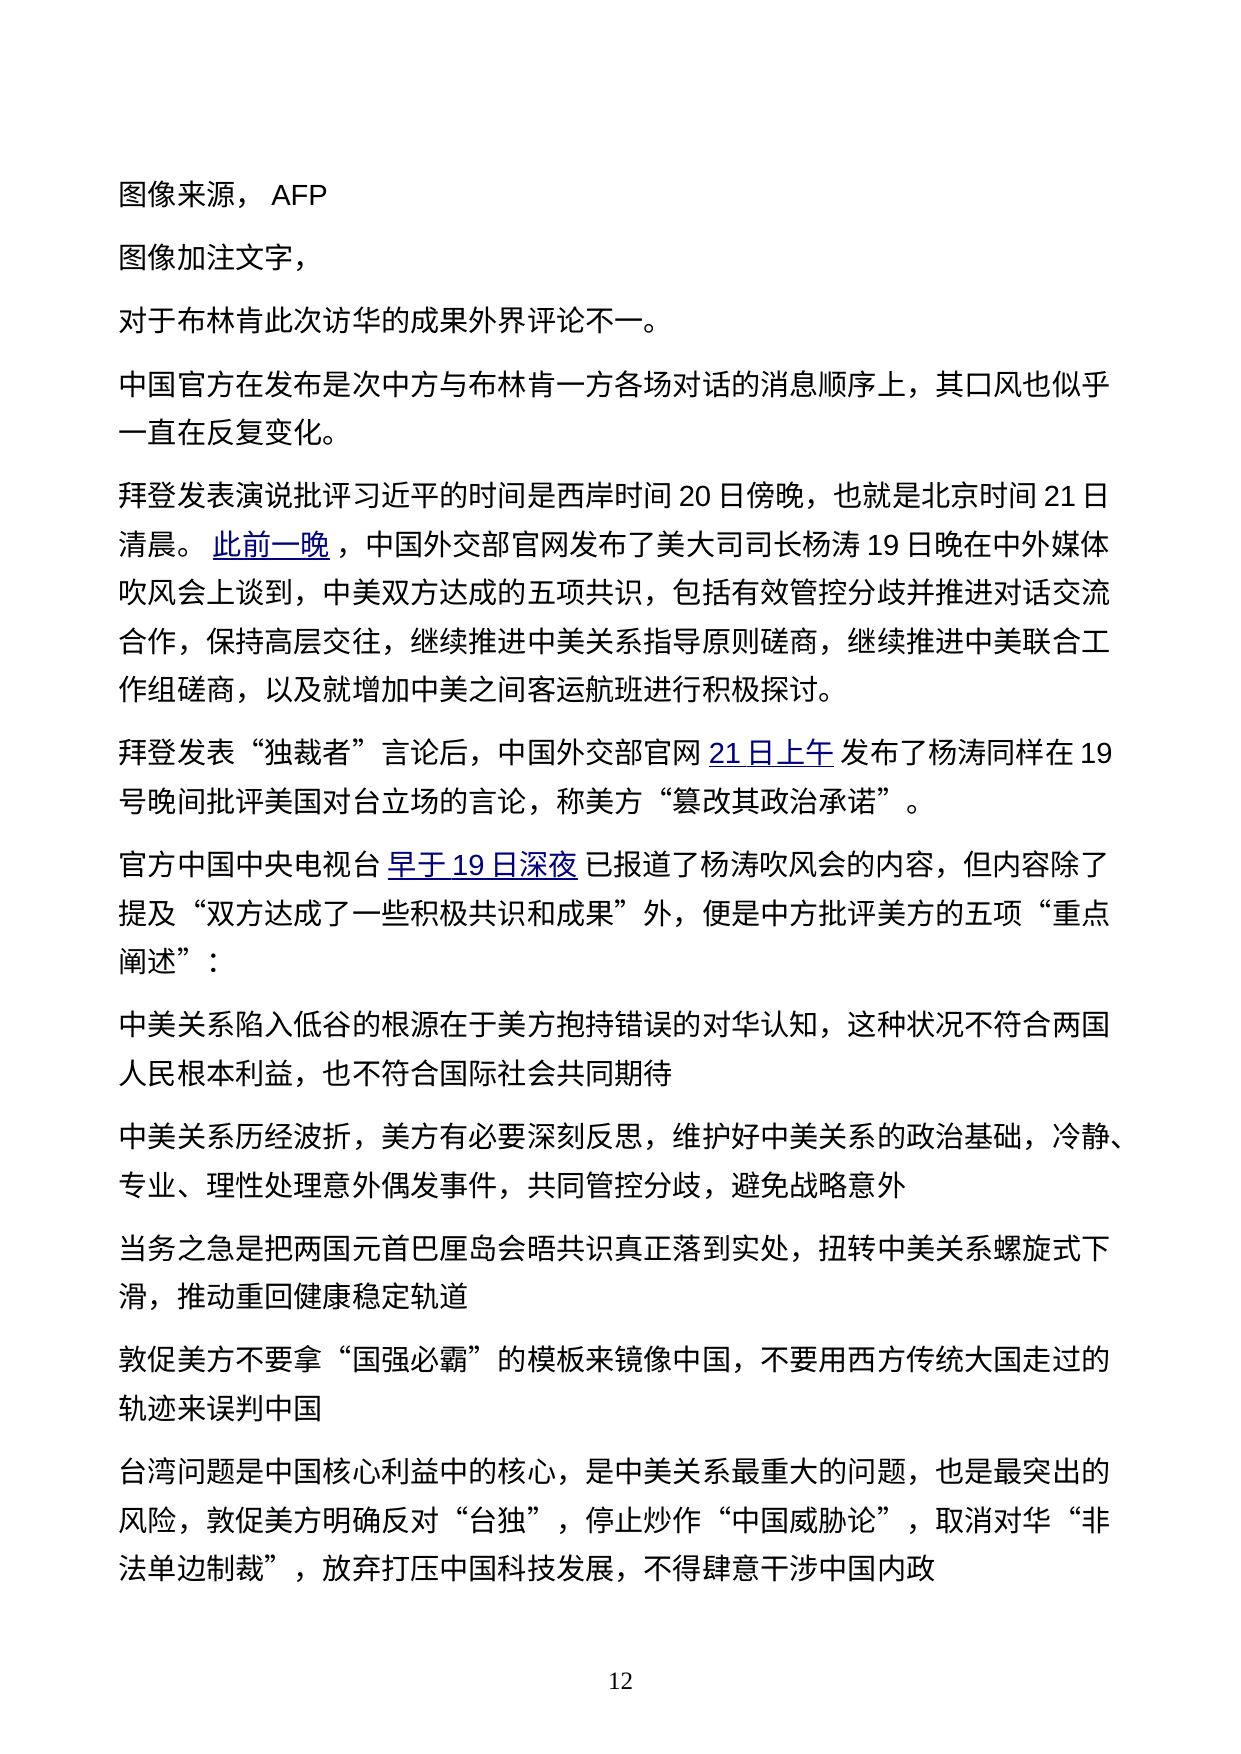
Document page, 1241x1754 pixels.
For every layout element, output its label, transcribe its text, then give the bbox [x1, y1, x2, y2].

text 官方中国中央电视台 早于19日深夜 已报道了杨涛吹风会的内容，但内容除了提及“双方达成了一些积极共识和成果”外，便是中方批评美方的五项“重点阐述”： [118, 842, 1122, 981]
text 对于布林肯此次访华的成果外界评论不一。 [118, 298, 1122, 340]
text 中美关系陷入低谷的根源在于美方抱持错误的对华认知，这种状况不符合两国人民根本利益，也不符合国际社会共同期待 [118, 1002, 1122, 1093]
text 图像来源， AFP [118, 172, 1122, 214]
text 敦促美方不要拿“国强必霸”的模板来镜像中国，不要用西方传统大国走过的轨迹来误判中国 [118, 1337, 1122, 1428]
text 拜登发表“独裁者”言论后，中国外交部官网 21日上午 发布了杨涛同样在19号晚间批评美国对台立场的言论，称美方“篡改其政治承诺”。 [118, 730, 1122, 821]
text 拜登发表演说批评习近平的时间是西岸时间20日傍晚，也就是北京时间21日清晨。 此前一晚 ，中国外交部官网发布了美大司司长杨涛19日晚在中外媒体吹风会上谈到，中美双方达成的五项共识，包括有效管控分歧并推进对话交流合作，保持高层交往，继续推进中美关系指导原则磋商，继续推进中美联合工作组磋商，以及就增加中美之间客运航班进行积极探讨。 [118, 473, 1122, 709]
text 中国官方在发布是次中方与布林肯一方各场对话的消息顺序上，其口风也似乎一直在反复变化。 [118, 361, 1122, 452]
text 中美关系历经波折，美方有必要深刻反思，维护好中美关系的政治基础，冷静、专业、理性处理意外偶发事件，共同管控分歧，避免战略意外 [118, 1113, 1122, 1204]
text 台湾问题是中国核心利益中的核心，是中美关系最重大的问题，也是最突出的风险，敦促美方明确反对“台独”，停止炒作“中国威胁论”，取消对华“非法单边制裁”，放弃打压中国科技发展，不得肆意干涉中国内政 [118, 1448, 1122, 1588]
text 图像加注文字， [118, 235, 1122, 277]
text 当务之急是把两国元首巴厘岛会晤共识真正落到实处，扭转中美关系螺旋式下滑，推动重回健康稳定轨道 [118, 1225, 1122, 1316]
